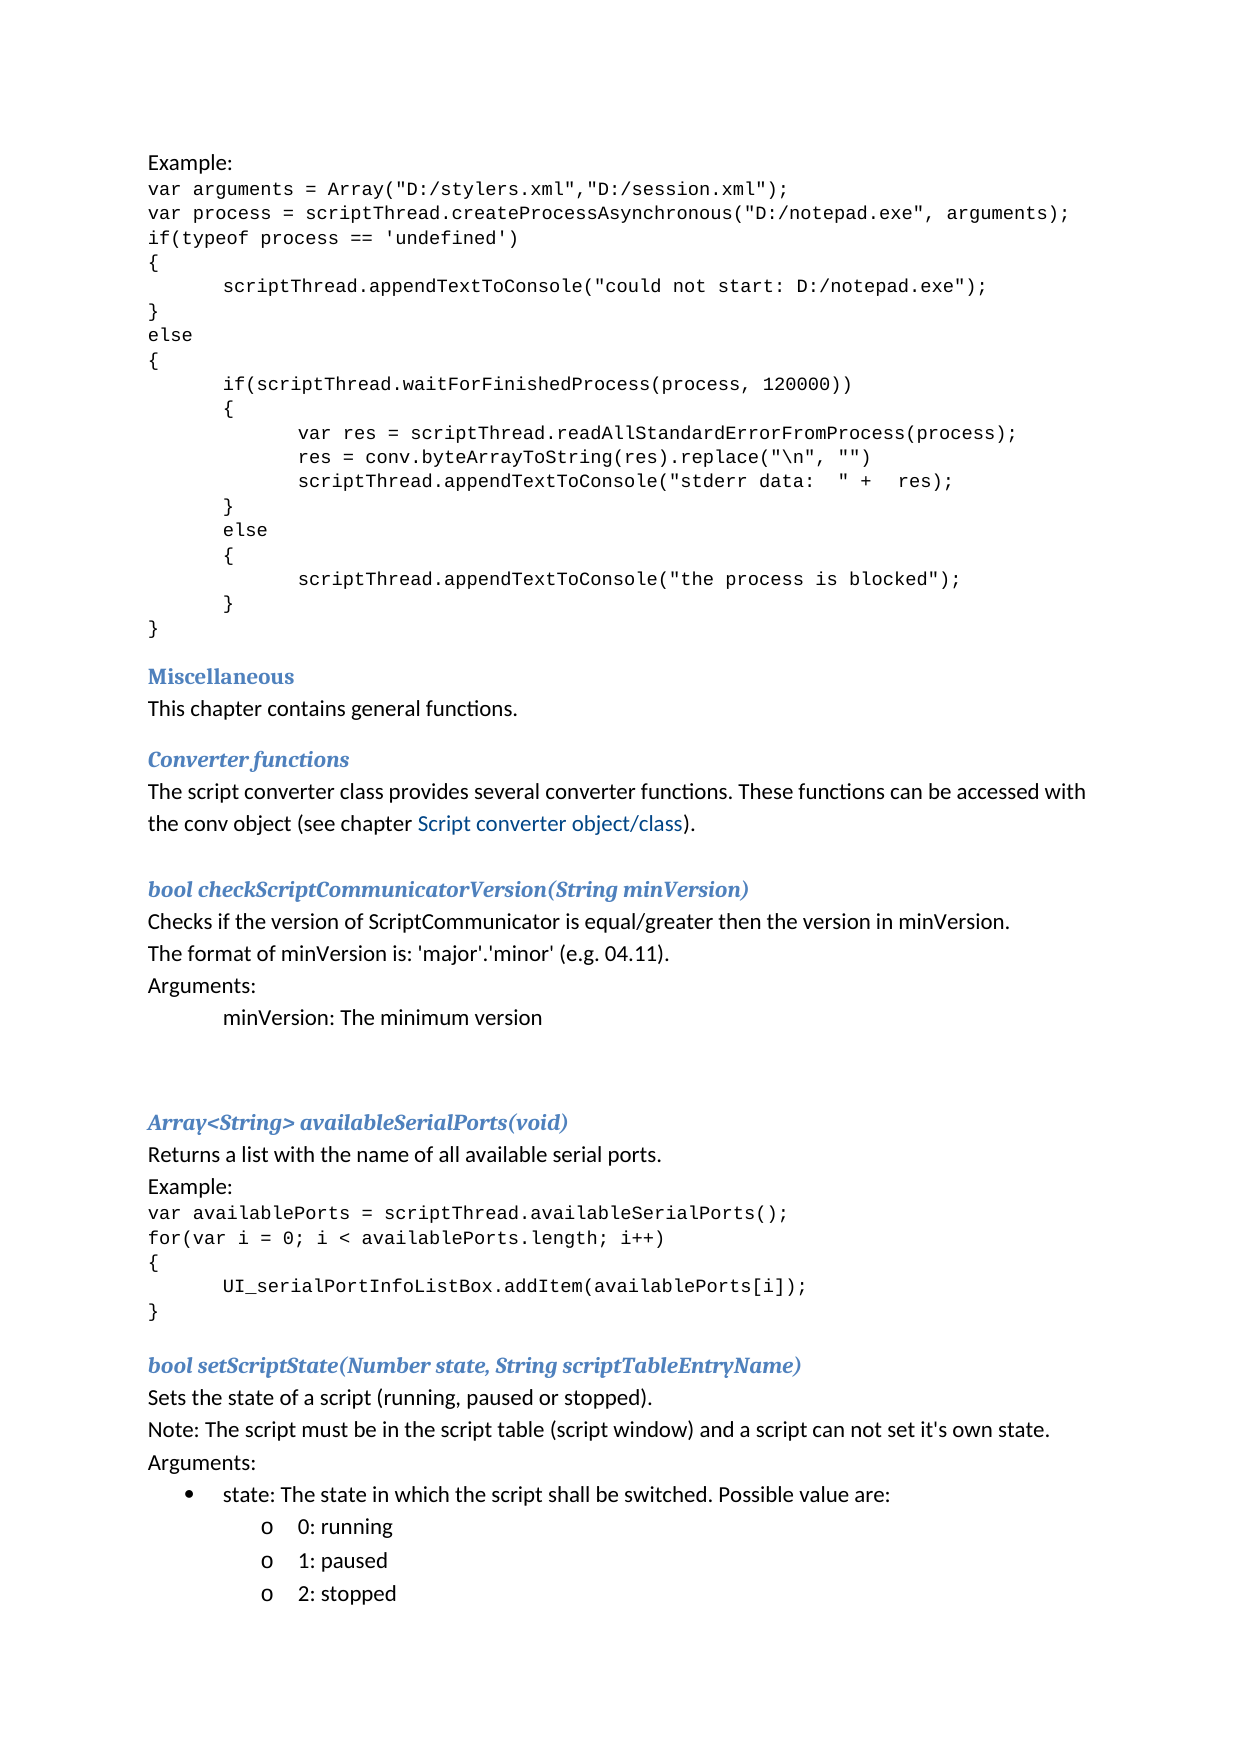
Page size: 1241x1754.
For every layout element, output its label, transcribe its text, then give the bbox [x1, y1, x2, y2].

text { [148, 399, 1093, 420]
text Sets the state of a script (running, paused or stopped). [148, 1383, 1093, 1411]
text { [148, 253, 1093, 274]
text for(var i = 0; i < availablePorts.length; i++) [148, 1228, 1093, 1250]
text var availablePorts = scriptThread.availableSerialPorts(); [148, 1204, 1093, 1225]
list state: The state in which the script shall be switched. Possible value are: [185, 1480, 1093, 1508]
text } [148, 302, 1093, 323]
text var arguments = Array("D:/stylers.xml","D:/session.xml"); [148, 180, 1093, 201]
text } [148, 594, 1093, 615]
text else [148, 521, 1093, 542]
text } [148, 618, 1093, 640]
text Arguments: [148, 971, 1093, 999]
text scriptThread.appendTextToConsole("could not start: D:/notepad.exe"); [148, 277, 1093, 298]
text if(scriptThread.waitForFinishedProcess(process, 120000)) [148, 375, 1093, 396]
text } [148, 1302, 1093, 1323]
text res = conv.byteArrayToString(res).replace("\n", "") [148, 448, 1093, 469]
text Arguments: [148, 1448, 1093, 1476]
text The script converter class provides several converter functions. These functions can be accessed with the conv object (see chapter Script converter object/class). [148, 777, 1093, 837]
subtitle Array<String> availableSerialPorts(void) [148, 1109, 1093, 1136]
text { [148, 350, 1093, 372]
text { [148, 545, 1093, 567]
text This chapter contains general functions. [148, 694, 1093, 722]
text { [148, 1253, 1093, 1274]
subtitle Converter functions [148, 747, 1093, 773]
text UI_serialPortInfoListBox.addItem(availablePorts[i]); [148, 1277, 1093, 1298]
subtitle bool setScriptState(Number state, String scriptTableEntryName) [148, 1353, 1093, 1379]
text scriptThread.appendTextToConsole("the process is blocked"); [148, 570, 1093, 591]
list minVersion: The minimum version [223, 1003, 1093, 1031]
text scriptThread.appendTextToConsole("stderr data: " + res); [148, 472, 1093, 493]
text var res = scriptThread.readAllStandardErrorFromProcess(process); [148, 423, 1093, 445]
text Example: [148, 148, 1093, 176]
text Returns a list with the name of all available serial ports. [148, 1140, 1093, 1168]
text Example: [148, 1172, 1093, 1200]
subtitle bool checkScriptCommunicatorVersion(String minVersion) [148, 877, 1093, 903]
text The format of minVersion is: 'major'.'minor' (e.g. 04.11). [148, 939, 1093, 967]
text else [148, 326, 1093, 347]
list 1: paused [260, 1546, 1093, 1575]
text if(typeof process == 'undefined') [148, 228, 1093, 250]
subtitle Miscellaneous [148, 664, 1093, 690]
list 0: running [260, 1512, 1093, 1541]
text Note: The script must be in the script table (script window) and a script can not set it's own state. [148, 1416, 1093, 1444]
text var process = scriptThread.createProcessAsynchronous("D:/notepad.exe", arguments); [148, 204, 1093, 225]
text Checks if the version of ScriptCommunicator is equal/greater then the version in minVersion. [148, 907, 1093, 935]
text } [148, 497, 1093, 518]
list 2: stopped [260, 1579, 1093, 1608]
